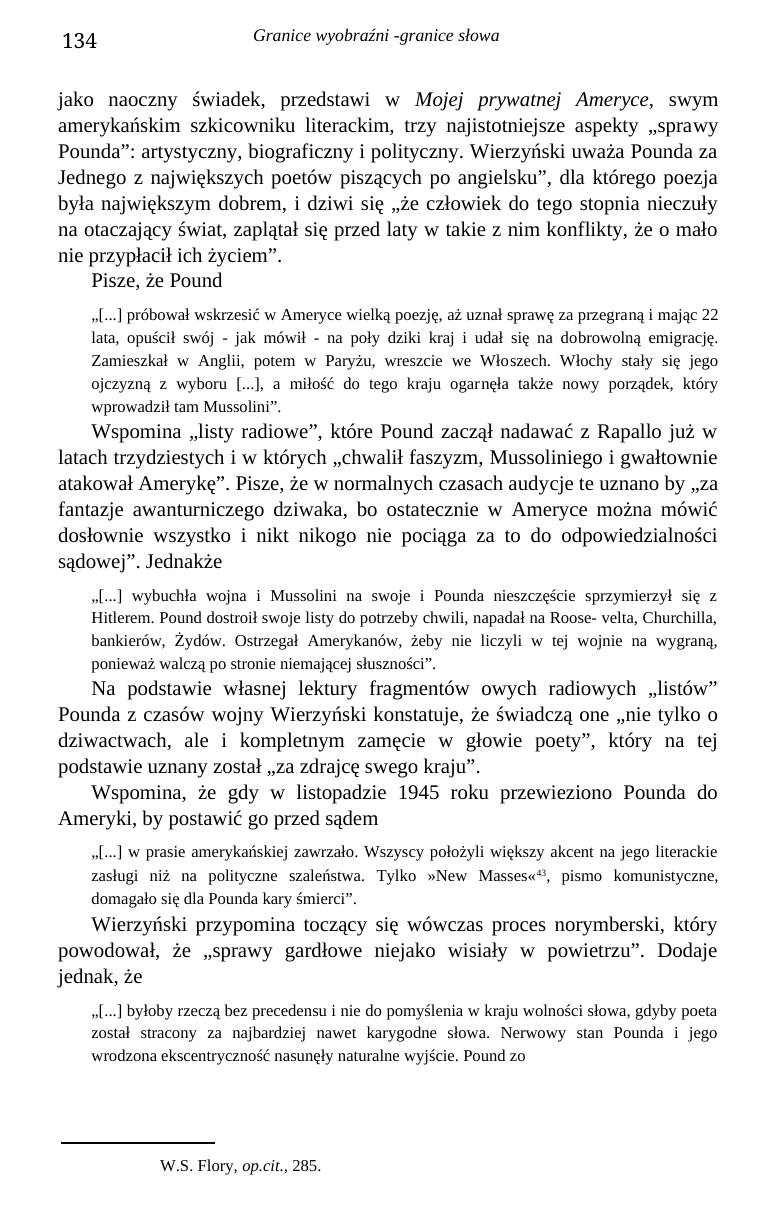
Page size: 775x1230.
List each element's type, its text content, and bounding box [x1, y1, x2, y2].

text Pisze, że Pound [58, 268, 718, 292]
text W.S. Flory, op.cit., 285. [108, 1155, 321, 1174]
text Wspomina „listy radiowe”, które Pound zaczął nadawać z Rapallo już w latach trzydziestych i w których „chwalił faszyzm, Mussoliniego i gwałtownie atakował Amerykę”. Pisze, że w normalnych czasach audy­cje te uznano by „za fantazje awanturniczego dziwaka, bo ostatecznie w Ameryce można mówić dosłownie wszystko i nikt nikogo nie pociąga za to do odpowiedzialności sądowej”. Jednakże [58, 419, 718, 573]
text Na podstawie własnej lektury fragmentów owych radiowych „listów” Pounda z czasów wojny Wierzyński konstatuje, że świadczą one „nie tylko o dziwactwach, ale i kompletnym zamęcie w głowie poety”, który na tej podstawie uznany został „za zdrajcę swego kraju”. [58, 676, 718, 778]
text Granice wyobraźni -granice słowa [253, 25, 524, 45]
text jako naoczny świadek, przedstawi w Mojej prywatnej Ameryce, swym amerykańskim szkicowniku literackim, trzy najistotniejsze aspekty „spra­wy Pounda”: artystyczny, biograficzny i polityczny. Wierzyński uważa Pounda za Jednego z największych poetów piszących po angielsku”, dla którego poezja była największym dobrem, i dziwi się „że człowiek do tego stopnia nieczuły na otaczający świat, zaplątał się przed laty w takie z nim konflikty, że o mało nie przypłacił ich życiem”. [58, 87, 718, 267]
text Wspomina, że gdy w listopadzie 1945 roku przewieziono Pounda do Ameryki, by postawić go przed sądem [58, 780, 718, 830]
text „[...] próbował wskrzesić w Ameryce wielką poezję, aż uznał sprawę za przegra­ną i mając 22 lata, opuścił swój - jak mówił - na poły dziki kraj i udał się na do­browolną emigrację. Zamieszkał w Anglii, potem w Paryżu, wreszcie we Wło­szech. Włochy stały się jego ojczyzną z wyboru [...], a miłość do tego kraju ogar­nęła także nowy porządek, który wprowadził tam Mussolini”. [91, 305, 718, 416]
text „[...] wybuchła wojna i Mussolini na swoje i Pounda nieszczęście sprzymierzył się z Hitlerem. Pound dostroił swoje listy do potrzeby chwili, napadał na Roose- velta, Churchilla, bankierów, Żydów. Ostrzegał Amerykanów, żeby nie liczyli w tej wojnie na wygraną, ponieważ walczą po stronie niemającej słuszności”. [91, 585, 718, 673]
text „[...] w prasie amerykańskiej zawrzało. Wszyscy położyli większy akcent na jego literackie zasługi niż na polityczne szaleństwa. Tylko »New Masses«43, pismo komunistyczne, domagało się dla Pounda kary śmierci”. [91, 842, 718, 908]
text „[...] byłoby rzeczą bez precedensu i nie do pomyślenia w kraju wolności słowa, gdyby poeta został stracony za najbardziej nawet karygodne słowa. Nerwowy stan Pounda i jego wrodzona ekscentryczność nasunęły naturalne wyjście. Pound zo­ [91, 1001, 718, 1065]
text 134 [62, 26, 98, 55]
text Wierzyński przypomina toczący się wówczas proces norymberski, który powodował, że „sprawy gardłowe niejako wisiały w powietrzu”. Dodaje jednak, że [58, 912, 718, 988]
